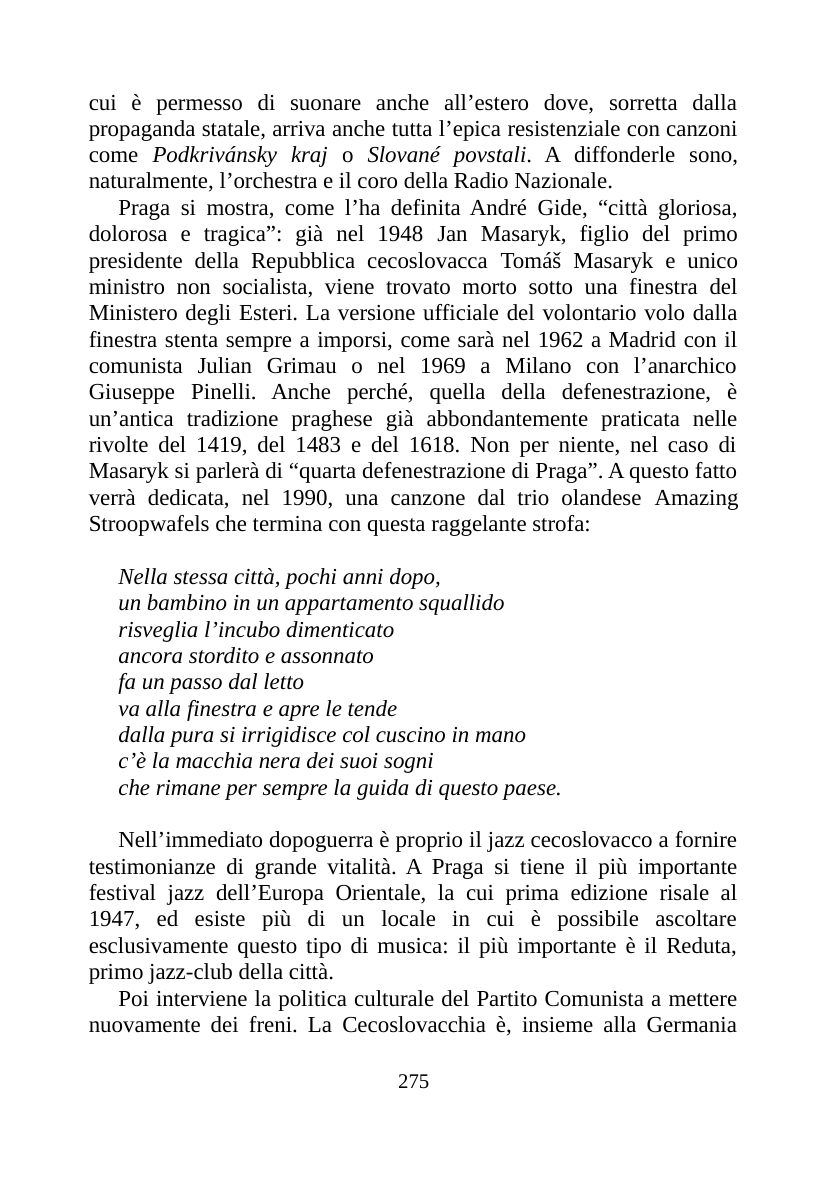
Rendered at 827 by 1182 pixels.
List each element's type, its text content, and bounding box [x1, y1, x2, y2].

text che rimane per sempre la guida di questo paese. [88, 774, 738, 800]
text dalla pura si irrigidisce col cuscino in mano [88, 721, 738, 747]
text fa un passo dal letto [88, 668, 738, 695]
text un bambino in un appartamento squallido [88, 589, 738, 616]
text risveglia l’incubo dimenticato [88, 616, 738, 642]
text c’è la macchia nera dei suoi sogni [88, 747, 738, 774]
text Praga si mostra, come l’ha definita André Gide, “città gloriosa, dolorosa e tragica”: già nel 1948 Jan Masaryk, figlio del primo presidente della Repubblica cecoslovacca Tomáš Masaryk e unico ministro non socialista, viene trovato morto sotto una finestra del Ministero degli Esteri. La versione ufficiale del volontario volo dalla finestra stenta sempre a imporsi, come sarà nel 1962 a Madrid con il comunista Julian Grimau o nel 1969 a Milano con l’anarchico Giuseppe Pinelli. Anche perché, quella della defenestrazione, è un’antica tradizione praghese già abbondantemente praticata nelle rivolte del 1419, del 1483 e del 1618. Non per niente, nel caso di Masaryk si parlerà di “quarta defenestrazione di Praga”. A questo fatto verrà dedicata, nel 1990, una canzone dal trio olandese Amazing Stroopwafels che termina con questa raggelante strofa: [88, 194, 738, 537]
text ancora stordito e assonnato [88, 642, 738, 668]
text va alla finestra e apre le tende [88, 695, 738, 721]
text cui è permesso di suonare anche all’estero dove, sorretta dalla propaganda statale, arriva anche tutta l’epica resistenziale con canzoni come Podkrivánsky kraj o Slované povstali. A diffonderle sono, naturalmente, l’orchestra e il coro della Radio Nazionale. [88, 88, 738, 194]
text Poi interviene la politica culturale del Partito Comunista a mettere nuovamente dei freni. La Cecoslovacchia è, insieme alla Germania [88, 984, 738, 1037]
text Nella stessa città, pochi anni dopo, [88, 563, 738, 589]
text Nell’immediato dopoguerra è proprio il jazz cecoslovacco a fornire testimonianze di grande vitalità. A Praga si tiene il più importante festival jazz dell’Europa Orientale, la cui prima edizione risale al 1947, ed esiste più di un locale in cui è possibile ascoltare esclusivamente questo tipo di musica: il più importante è il Reduta, primo jazz-club della città. [88, 826, 738, 984]
